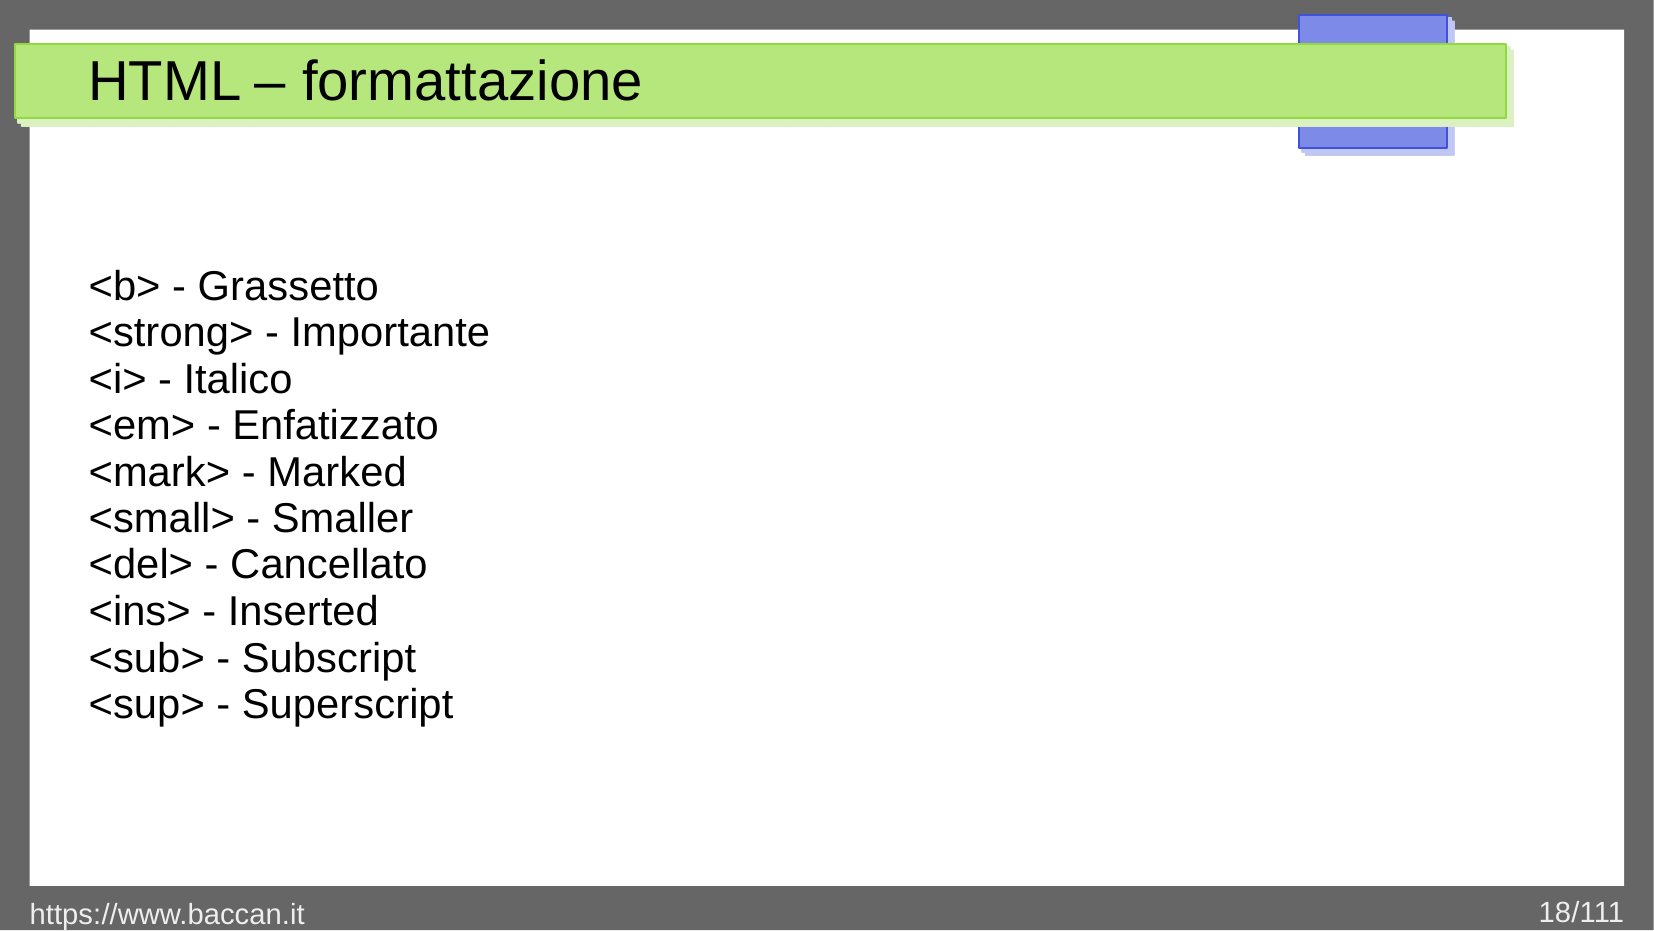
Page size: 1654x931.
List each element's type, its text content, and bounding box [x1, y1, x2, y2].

text_box <b> - Grassetto <strong> - Importante <i> - Italico <em> - Enfatizzato <mark> - Marked <small> - Smaller <del> - Cancellato <ins> - Inserted <sub> - Subscript <sup> - Superscript [88, 169, 1565, 821]
title HTML – formattazione [88, 44, 1506, 119]
